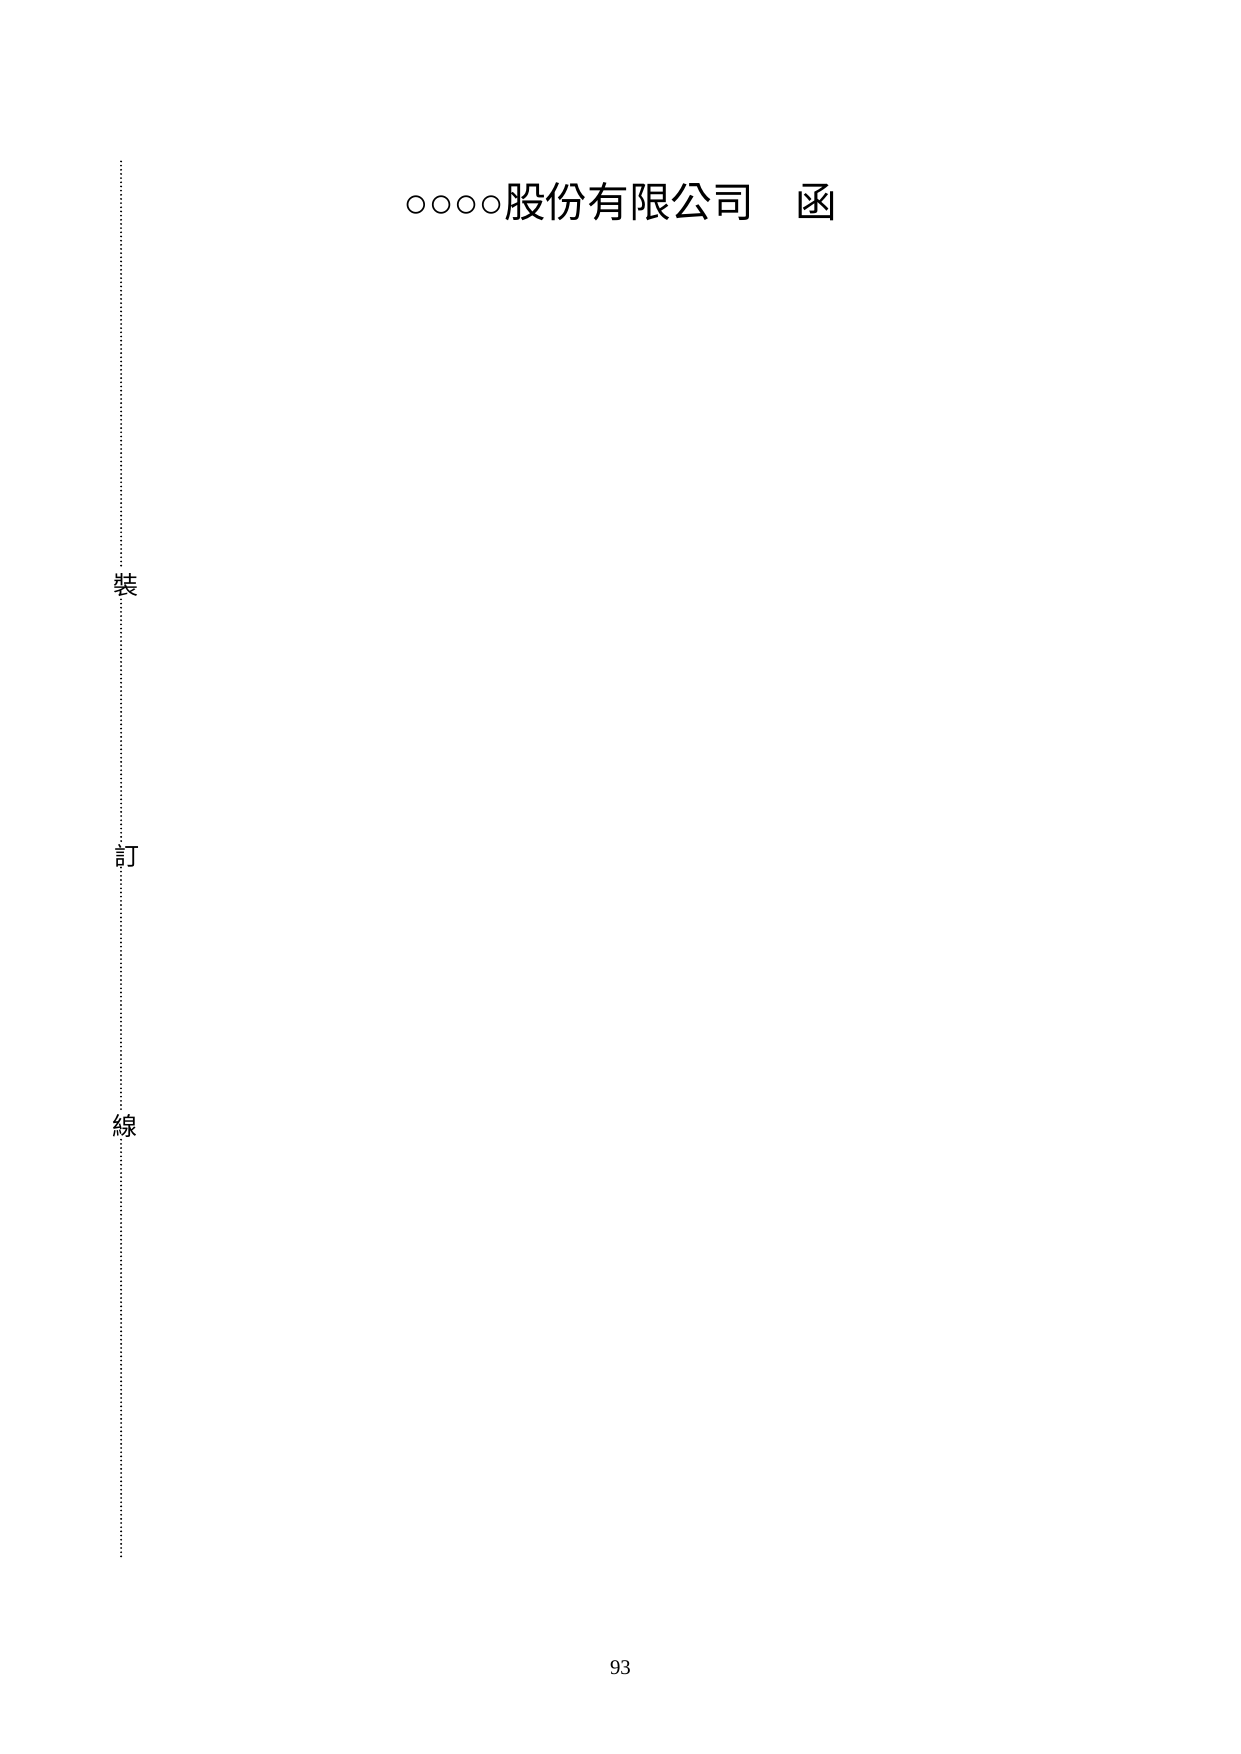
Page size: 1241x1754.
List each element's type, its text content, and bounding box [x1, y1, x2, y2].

text ○○○○股份有限公司 函 [150, 164, 1090, 1589]
